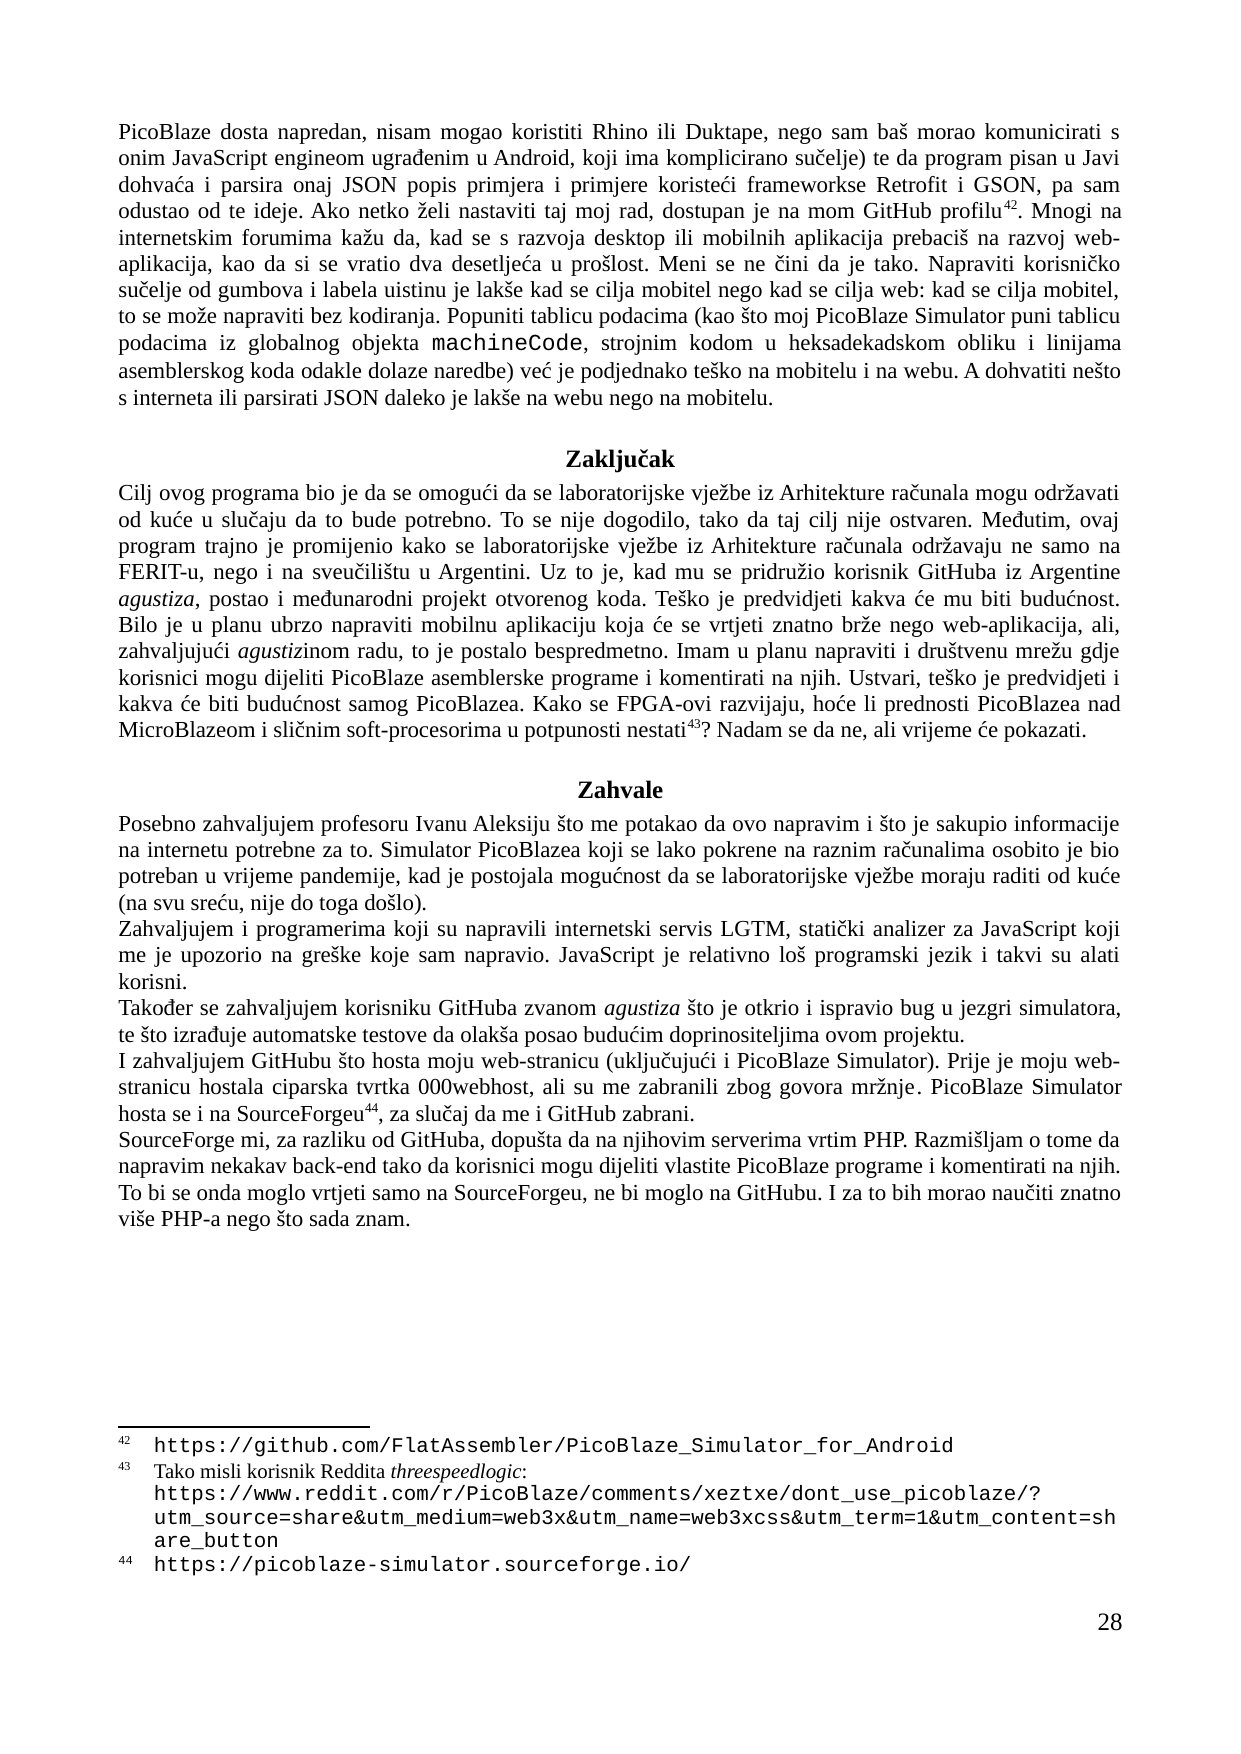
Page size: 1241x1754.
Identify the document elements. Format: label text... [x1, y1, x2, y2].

text I zahvaljujem GitHubu što hosta moju web-stranicu (uključujući i PicoBlaze Simulator). Prije je moju web-stranicu hostala ciparska tvrtka 000webhost, ali su me zabranili zbog govora mržnje. PicoBlaze Simulator hosta se i na SourceForgeu, za slučaj da me i GitHub zabrani. [118, 1047, 1122, 1126]
text Zahvaljujem i programerima koji su napravili internetski servis LGTM, statički analizer za JavaScript koji me je upozorio na greške koje sam napravio. JavaScript je relativno loš programski jezik i takvi su alati korisni. [118, 915, 1122, 994]
text Cilj ovog programa bio je da se omogući da se laboratorijske vježbe iz Arhitekture računala mogu održavati od kuće u slučaju da to bude potrebno. To se nije dogodilo, tako da taj cilj nije ostvaren. Međutim, ovaj program trajno je promijenio kako se laboratorijske vježbe iz Arhitekture računala održavaju ne samo na FERIT-u, nego i na sveučilištu u Argentini. Uz to je, kad mu se pridružio korisnik GitHuba iz Argentine agustiza, postao i međunarodni projekt otvorenog koda. Teško je predvidjeti kakva će mu biti budućnost. Bilo je u planu ubrzo napraviti mobilnu aplikaciju koja će se vrtjeti znatno brže nego web-aplikacija, ali, zahvaljujući agustizinom radu, to je postalo bespredmetno. Imam u planu napraviti i društvenu mrežu gdje korisnici mogu dijeliti PicoBlaze asemblerske programe i komentirati na njih. Ustvari, teško je predvidjeti i kakva će biti budućnost samog PicoBlazea. Kako se FPGA-ovi razvijaju, hoće li prednosti PicoBlazea nad MicroBlazeom i sličnim soft-procesorima u potpunosti nestati? Nadam se da ne, ali vrijeme će pokazati. [118, 479, 1122, 743]
text SourceForge mi, za razliku od GitHuba, dopušta da na njihovim serverima vrtim PHP. Razmišljam o tome da napravim nekakav back-end tako da korisnici mogu dijeliti vlastite PicoBlaze programe i komentirati na njih. To bi se onda moglo vrtjeti samo na SourceForgeu, ne bi moglo na GitHubu. I za to bih morao naučiti znatno više PHP-a nego što sada znam. [118, 1126, 1122, 1231]
text Zaključak [118, 444, 1122, 473]
text https://github.com/FlatAssembler/PicoBlaze_Simulator_for_Android [118, 1433, 1122, 1459]
text Tako misli korisnik Reddita threespeedlogic: https://www.reddit.com/r/PicoBlaze/comments/xeztxe/dont_use_picoblaze/?utm_source=share&utm_medium=web3x&utm_name=web3xcss&utm_term=1&utm_content=share_button [118, 1459, 1122, 1554]
text PicoBlaze dosta napredan, nisam mogao koristiti Rhino ili Duktape, nego sam baš morao komunicirati s onim JavaScript engineom ugrađenim u Android, koji ima komplicirano sučelje) te da program pisan u Javi dohvaća i parsira onaj JSON popis primjera i primjere koristeći frameworkse Retrofit i GSON, pa sam odustao od te ideje. Ako netko želi nastaviti taj moj rad, dostupan je na mom GitHub profilu. Mnogi na internetskim forumima kažu da, kad se s razvoja desktop ili mobilnih aplikacija prebaciš na razvoj web-aplikacija, kao da si se vratio dva desetljeća u prošlost. Meni se ne čini da je tako. Napraviti korisničko sučelje od gumbova i labela uistinu je lakše kad se cilja mobitel nego kad se cilja web: kad se cilja mobitel, to se može napraviti bez kodiranja. Popuniti tablicu podacima (kao što moj PicoBlaze Simulator puni tablicu podacima iz globalnog objekta machineCode, strojnim kodom u heksadekadskom obliku i linijama asemblerskog koda odakle dolaze naredbe) već je podjednako teško na mobitelu i na webu. A dohvatiti nešto s interneta ili parsirati JSON daleko je lakše na webu nego na mobitelu. [118, 118, 1122, 410]
text Također se zahvaljujem korisniku GitHuba zvanom agustiza što je otkrio i ispravio bug u jezgri simulatora, te što izrađuje automatske testove da olakša posao budućim doprinositeljima ovom projektu. [118, 994, 1122, 1047]
text Posebno zahvaljujem profesoru Ivanu Aleksiju što me potakao da ovo napravim i što je sakupio informacije na internetu potrebne za to. Simulator PicoBlazea koji se lako pokrene na raznim računalima osobito je bio potreban u vrijeme pandemije, kad je postojala mogućnost da se laboratorijske vježbe moraju raditi od kuće (na svu sreću, nije do toga došlo). [118, 810, 1122, 915]
text https://picoblaze-simulator.sourceforge.io/ [118, 1554, 1122, 1578]
text Zahvale [118, 775, 1122, 804]
